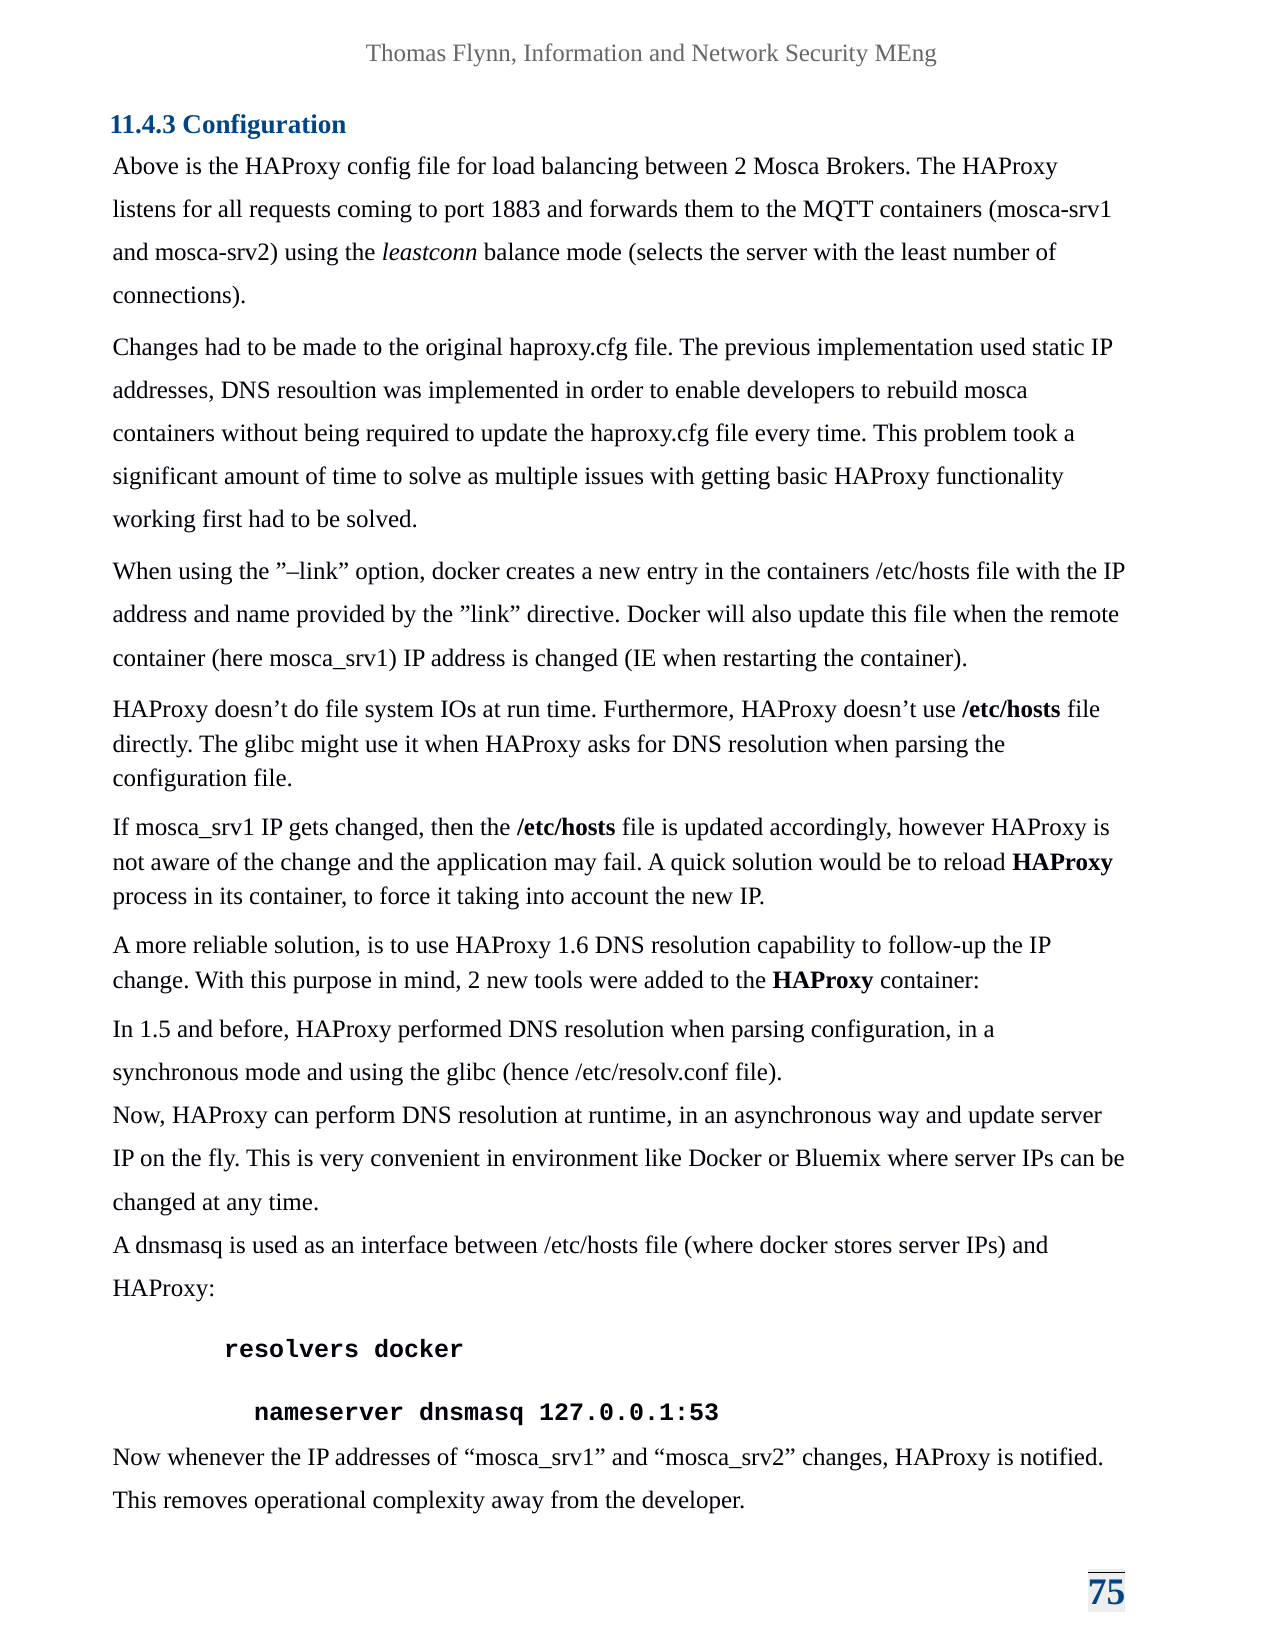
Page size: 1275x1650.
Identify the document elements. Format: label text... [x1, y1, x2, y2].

text In 1.5 and before, HAProxy performed DNS resolution when parsing configuration, in a synchronous mode and using the glibc (hence /etc/resolv.conf file). Now, HAProxy can perform DNS resolution at runtime, in an asynchronous way and update server IP on the fly. This is very convenient in environment like Docker or Bluemix where server IPs can be changed at any time. A dnsmasq is used as an interface between /etc/hosts file (where docker stores server IPs) and HAProxy: [112, 1014, 1125, 1302]
text Above is the HAProxy config file for load balancing between 2 Mosca Brokers. The HAProxy listens for all requests coming to port 1883 and forwards them to the MQTT containers (mosca-srv1 and mosca-srv2) using the leastconn balance mode (selects the server with the least number of connections). [112, 151, 1125, 309]
text Now whenever the IP addresses of “mosca_srv1” and “mosca_srv2” changes, HAProxy is notified. This removes operational complexity away from the developer. [112, 1442, 1125, 1514]
text When using the ”–link” option, docker creates a new entry in the containers /etc/hosts file with the IP address and name provided by the ”link” directive. Docker will also update this file when the remote container (here mosca_srv1) IP address is changed (IE when restarting the container). [112, 556, 1125, 671]
text A more reliable solution, is to use HAProxy 1.6 DNS resolution capability to follow-up the IP change. With this purpose in mind, 2 new tools were added to the HAProxy container: [112, 931, 1125, 994]
subtitle 11.4.3 Configuration [109, 108, 1125, 139]
text nameserver dnsmasq 127.0.0.1:53 [112, 1400, 1125, 1428]
text HAProxy doesn’t do file system IOs at run time. Furthermore, HAProxy doesn’t use /etc/hosts file directly. The glibc might use it when HAProxy asks for DNS resolution when parsing the configuration file. [112, 694, 1125, 792]
text If mosca_srv1 IP gets changed, then the /etc/hosts file is updated accordingly, however HAProxy is not aware of the change and the application may fail. A quick solution would be to reload HAProxy process in its container, to force it taking into account the new IP. [112, 812, 1125, 910]
text Changes had to be made to the original haproxy.cfg file. The previous implementation used static IP addresses, DNS resoultion was implemented in order to enable developers to rebuild mosca containers without being required to update the haproxy.cfg file every time. This problem took a significant amount of time to solve as multiple issues with getting basic HAProxy functionality working first had to be solved. [112, 332, 1125, 533]
text resolvers docker [112, 1337, 1125, 1365]
